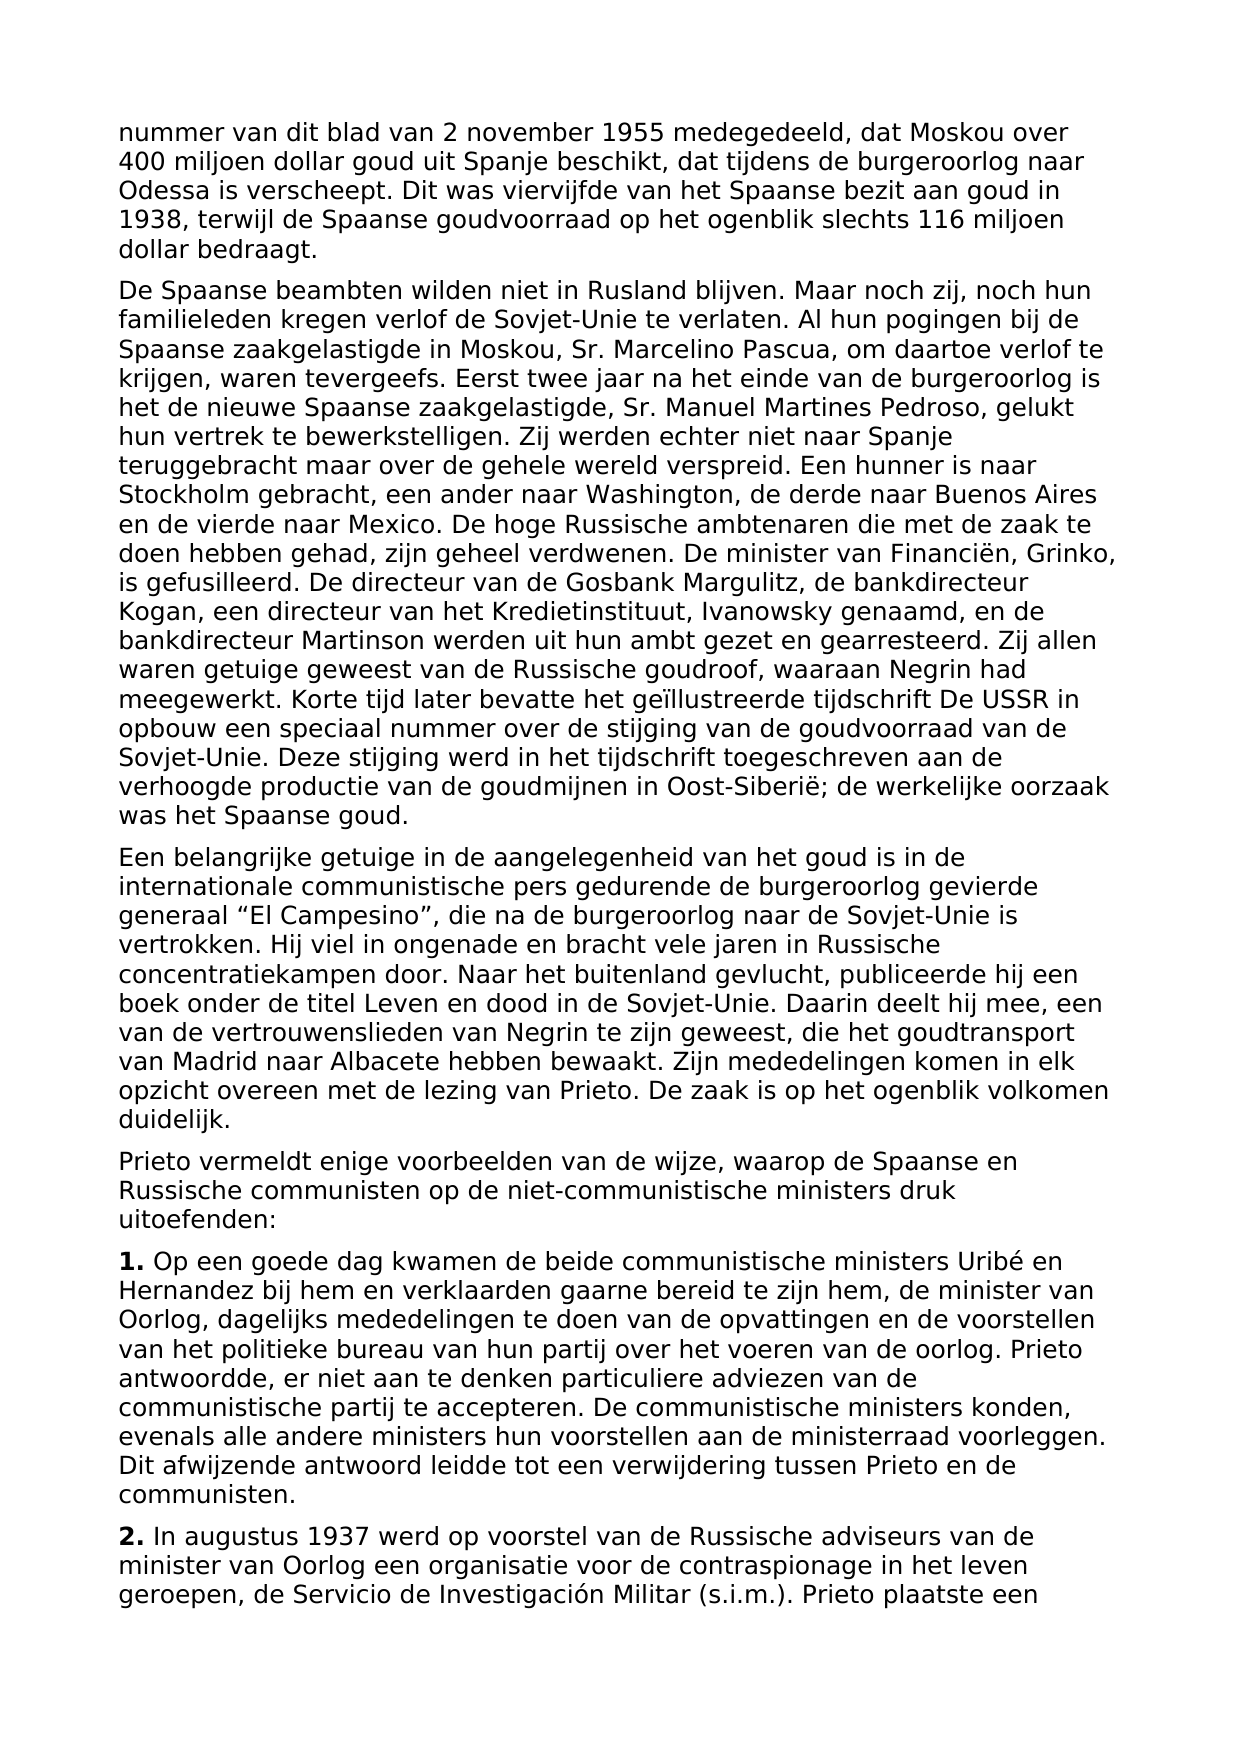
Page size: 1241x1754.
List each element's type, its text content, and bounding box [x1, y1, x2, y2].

text 1. Op een goede dag kwamen de beide communistische ministers Uribé en Hernandez bij hem en verklaarden gaarne bereid te zijn hem, de minister van Oorlog, dagelijks mededelingen te doen van de opvattingen en de voorstellen van het politieke bureau van hun partij over het voeren van de oorlog. Prieto antwoordde, er niet aan te denken particuliere adviezen van de communistische partij te accepteren. De communistische ministers konden, evenals alle andere ministers hun voorstellen aan de ministerraad voorleggen. Dit afwijzende antwoord leidde tot een verwijdering tussen Prieto en de communisten. [118, 1247, 1122, 1510]
text nummer van dit blad van 2 november 1955 medegedeeld, dat Moskou over 400 miljoen dollar goud uit Spanje beschikt, dat tijdens de burgeroorlog naar Odessa is verscheept. Dit was viervijfde van het Spaanse bezit aan goud in 1938, terwijl de Spaanse goudvoorraad op het ogenblik slechts 116 miljoen dollar bedraagt. [118, 118, 1122, 264]
text De Spaanse beambten wilden niet in Rusland blijven. Maar noch zij, noch hun familieleden kregen verlof de Sovjet-Unie te verlaten. Al hun pogingen bij de Spaanse zaakgelastigde in Moskou, Sr. Marcelino Pascua, om daartoe verlof te krijgen, waren tevergeefs. Eerst twee jaar na het einde van de burgeroorlog is het de nieuwe Spaanse zaakgelastigde, Sr. Manuel Martines Pedroso, gelukt hun vertrek te bewerkstelligen. Zij werden echter niet naar Spanje teruggebracht maar over de gehele wereld verspreid. Een hunner is naar Stockholm gebracht, een ander naar Washington, de derde naar Buenos Aires en de vierde naar Mexico. De hoge Russische ambtenaren die met de zaak te doen hebben gehad, zijn geheel verdwenen. De minister van Financiën, Grinko, is gefusilleerd. De directeur van de Gosbank Margulitz, de bankdirecteur Kogan, een directeur van het Kredietinstituut, Ivanowsky genaamd, en de bankdirecteur Martinson werden uit hun ambt gezet en gearresteerd. Zij allen waren getuige geweest van de Russische goudroof, waaraan Negrin had meegewerkt. Korte tijd later bevatte het geïllustreerde tijdschrift De USSR in opbouw een speciaal nummer over de stijging van de goudvoorraad van de Sovjet-Unie. Deze stijging werd in het tijdschrift toegeschreven aan de verhoogde productie van de goudmijnen in Oost-Siberië; de werkelijke oorzaak was het Spaanse goud. [118, 276, 1122, 831]
text 2. In augustus 1937 werd op voorstel van de Russische adviseurs van de minister van Oorlog een organisatie voor de contraspionage in het leven geroepen, de Servicio de Investigación Militar (s.i.m.). Prieto plaatste een [118, 1522, 1122, 1610]
text Prieto vermeldt enige voorbeelden van de wijze, waarop de Spaanse en Russische communisten op de niet-communistische ministers druk uitoefenden: [118, 1147, 1122, 1235]
text Een belangrijke getuige in de aangelegenheid van het goud is in de internationale communistische pers gedurende de burgeroorlog gevierde generaal “El Campesino”, die na de burgeroorlog naar de Sovjet-Unie is vertrokken. Hij viel in ongenade en bracht vele jaren in Russische concentratiekampen door. Naar het buitenland gevlucht, publiceerde hij een boek onder de titel Leven en dood in de Sovjet-Unie. Daarin deelt hij mee, een van de vertrouwenslieden van Negrin te zijn geweest, die het goudtransport van Madrid naar Albacete hebben bewaakt. Zijn mededelingen komen in elk opzicht overeen met de lezing van Prieto. De zaak is op het ogenblik volkomen duidelijk. [118, 843, 1122, 1135]
